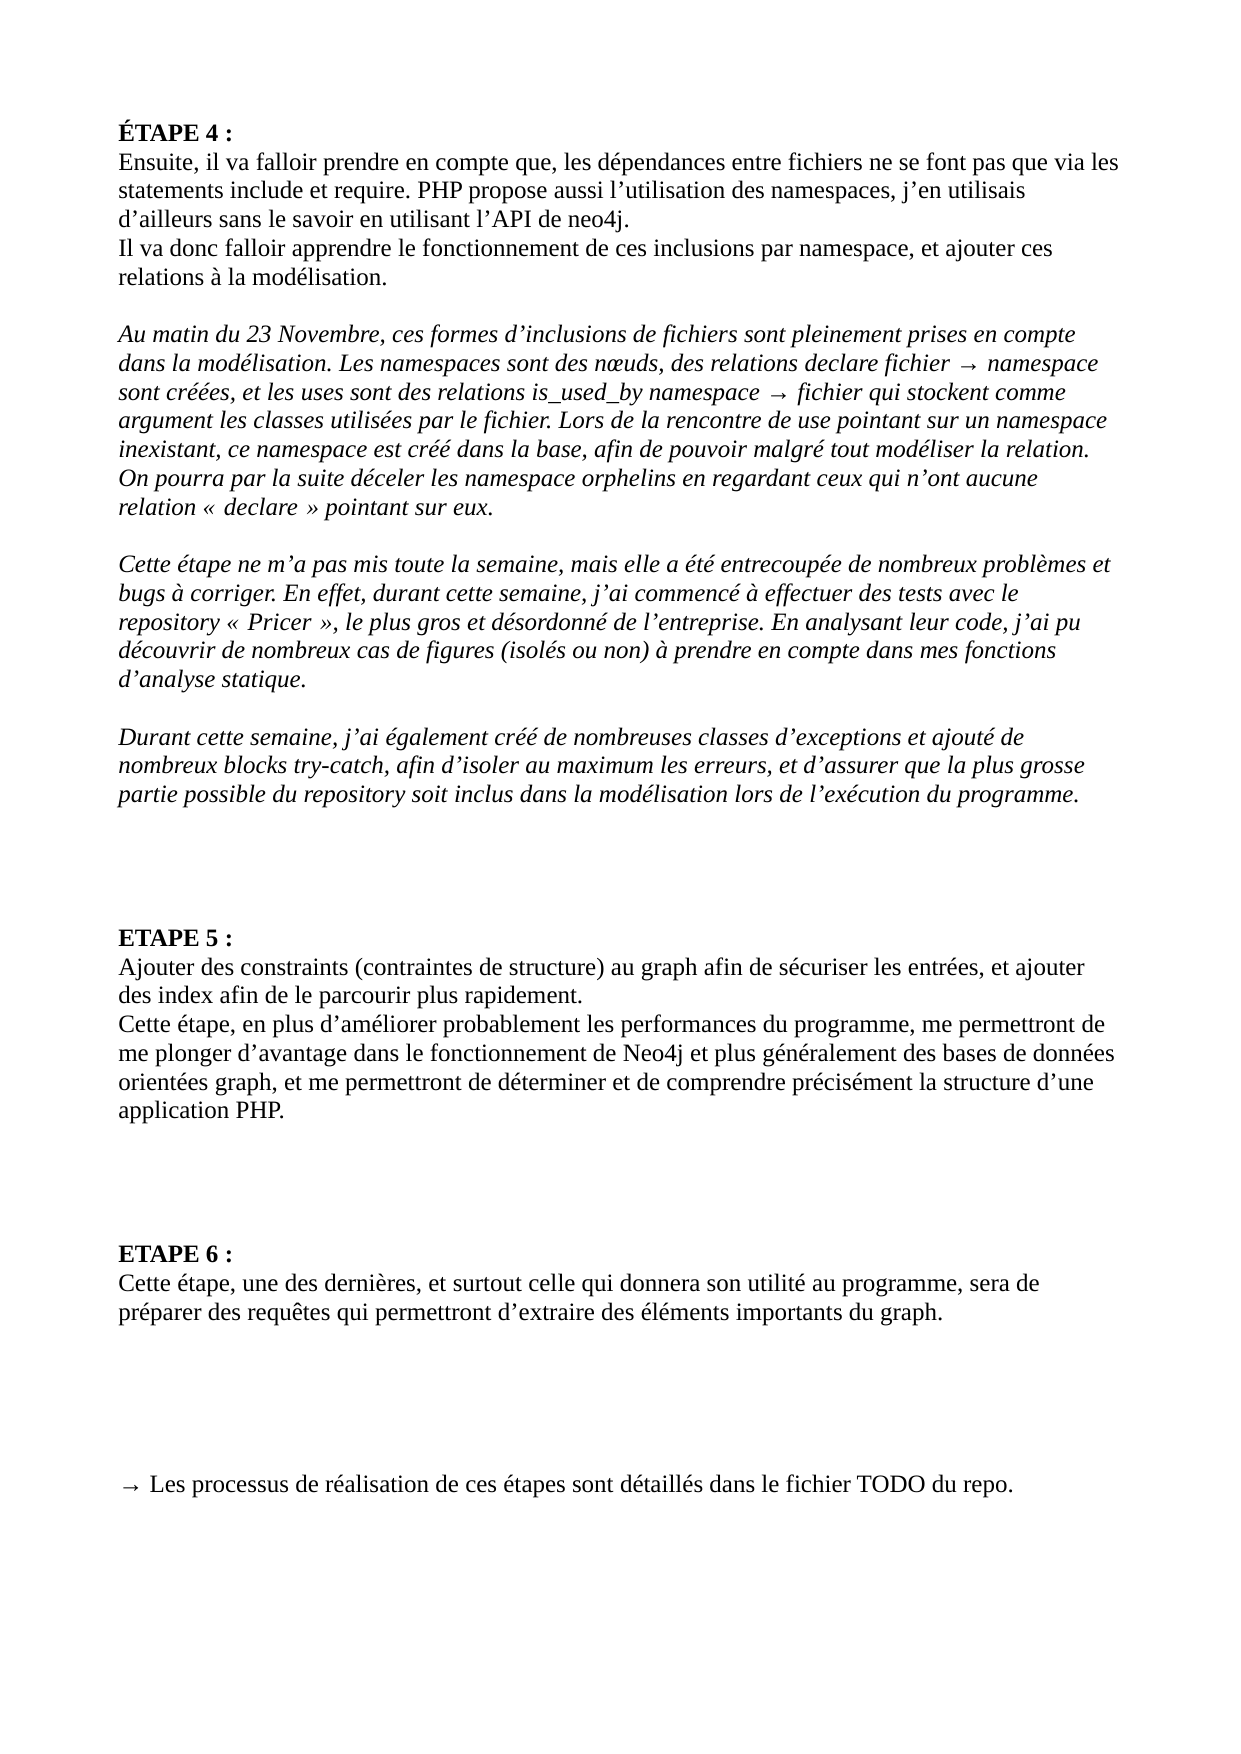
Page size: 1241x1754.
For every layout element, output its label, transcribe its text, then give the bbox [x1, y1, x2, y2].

text ÉTAPE 4 : [118, 118, 1122, 147]
text ETAPE 5 : [118, 923, 1122, 952]
text Cette étape ne m’a pas mis toute la semaine, mais elle a été entrecoupée de nombreux problèmes et bugs à corriger. En effet, durant cette semaine, j’ai commencé à effectuer des tests avec le repository « Pricer », le plus gros et désordonné de l’entreprise. En analysant leur code, j’ai pu découvrir de nombreux cas de figures (isolés ou non) à prendre en compte dans mes fonctions d’analyse statique. [118, 549, 1122, 693]
text ETAPE 6 : [118, 1239, 1122, 1268]
text Ensuite, il va falloir prendre en compte que, les dépendances entre fichiers ne se font pas que via les statements include et require. PHP propose aussi l’utilisation des namespaces, j’en utilisais d’ailleurs sans le savoir en utilisant l’API de neo4j. [118, 147, 1122, 233]
text → Les processus de réalisation de ces étapes sont détaillés dans le fichier TODO du repo. [118, 1469, 1122, 1498]
text Il va donc falloir apprendre le fonctionnement de ces inclusions par namespace, et ajouter ces relations à la modélisation. [118, 233, 1122, 291]
text Ajouter des constraints (contraintes de structure) au graph afin de sécuriser les entrées, et ajouter des index afin de le parcourir plus rapidement. [118, 952, 1122, 1009]
text Durant cette semaine, j’ai également créé de nombreuses classes d’exceptions et ajouté de nombreux blocks try-catch, afin d’isoler au maximum les erreurs, et d’assurer que la plus grosse partie possible du repository soit inclus dans la modélisation lors de l’exécution du programme. [118, 722, 1122, 808]
text Cette étape, une des dernières, et surtout celle qui donnera son utilité au programme, sera de préparer des requêtes qui permettront d’extraire des éléments importants du graph. [118, 1268, 1122, 1326]
text Au matin du 23 Novembre, ces formes d’inclusions de fichiers sont pleinement prises en compte dans la modélisation. Les namespaces sont des nœuds, des relations declare fichier → namespace sont créées, et les uses sont des relations is_used_by namespace → fichier qui stockent comme argument les classes utilisées par le fichier. Lors de la rencontre de use pointant sur un namespace inexistant, ce namespace est créé dans la base, afin de pouvoir malgré tout modéliser la relation. On pourra par la suite déceler les namespace orphelins en regardant ceux qui n’ont aucune relation « declare » pointant sur eux. [118, 319, 1122, 521]
text Cette étape, en plus d’améliorer probablement les performances du programme, me permettront de me plonger d’avantage dans le fonctionnement de Neo4j et plus généralement des bases de données orientées graph, et me permettront de déterminer et de comprendre précisément la structure d’une application PHP. [118, 1009, 1122, 1124]
